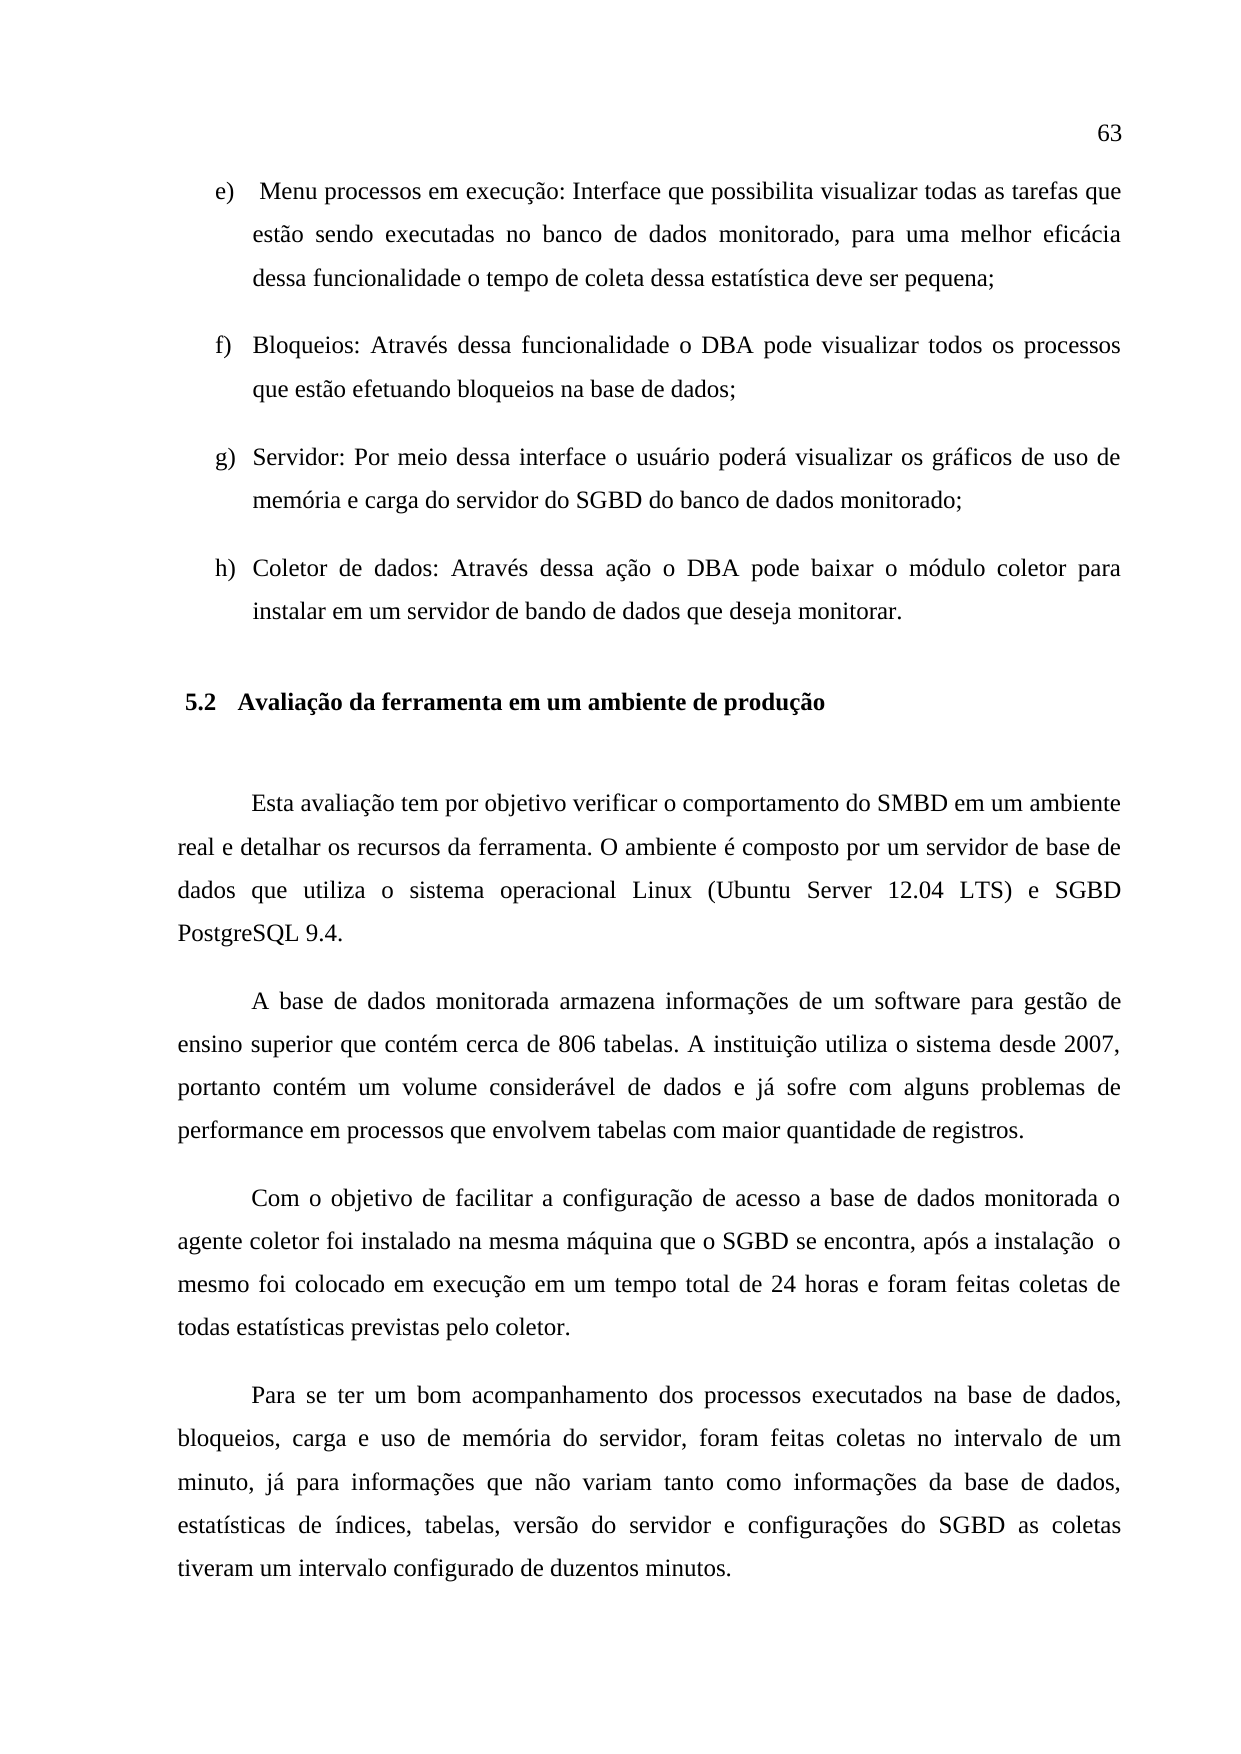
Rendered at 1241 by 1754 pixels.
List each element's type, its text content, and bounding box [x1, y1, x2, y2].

text Com o objetivo de facilitar a configuração de acesso a base de dados monitorada o agente coletor foi instalado na mesma máquina que o SGBD se encontra, após a instalação o mesmo foi colocado em execução em um tempo total de 24 horas e foram feitas coletas de todas estatísticas previstas pelo coletor. [177, 1183, 1122, 1341]
list Servidor: Por meio dessa interface o usuário poderá visualizar os gráficos de uso de memória e carga do servidor do SGBD do banco de dados monitorado; [215, 442, 1122, 513]
list Coletor de dados: Através dessa ação o DBA pode baixar o módulo coletor para instalar em um servidor de bando de dados que deseja monitorar. [215, 553, 1122, 624]
list Bloqueios: Através dessa funcionalidade o DBA pode visualizar todos os processos que estão efetuando bloqueios na base de dados; [215, 331, 1122, 402]
text A base de dados monitorada armazena informações de um software para gestão de ensino superior que contém cerca de 806 tabelas. A instituição utiliza o sistema desde 2007, portanto contém um volume considerável de dados e já sofre com alguns problemas de performance em processos que envolvem tabelas com maior quantidade de registros. [177, 986, 1122, 1144]
list Avaliação da ferramenta em um ambiente de produção [185, 687, 1122, 716]
text Para se ter um bom acompanhamento dos processos executados na base de dados, bloqueios, carga e uso de memória do servidor, foram feitas coletas no intervalo de um minuto, já para informações que não variam tanto como informações da base de dados, estatísticas de índices, tabelas, versão do servidor e configurações do SGBD as coletas tiveram um intervalo configurado de duzentos minutos. [177, 1380, 1122, 1582]
list Menu processos em execução: Interface que possibilita visualizar todas as tarefas que estão sendo executadas no banco de dados monitorado, para uma melhor eficácia dessa funcionalidade o tempo de coleta dessa estatística deve ser pequena; [215, 176, 1122, 291]
text Esta avaliação tem por objetivo verificar o comportamento do SMBD em um ambiente real e detalhar os recursos da ferramenta. O ambiente é composto por um servidor de base de dados que utiliza o sistema operacional Linux (Ubuntu Server 12.04 LTS) e SGBD PostgreSQL 9.4. [177, 788, 1122, 947]
